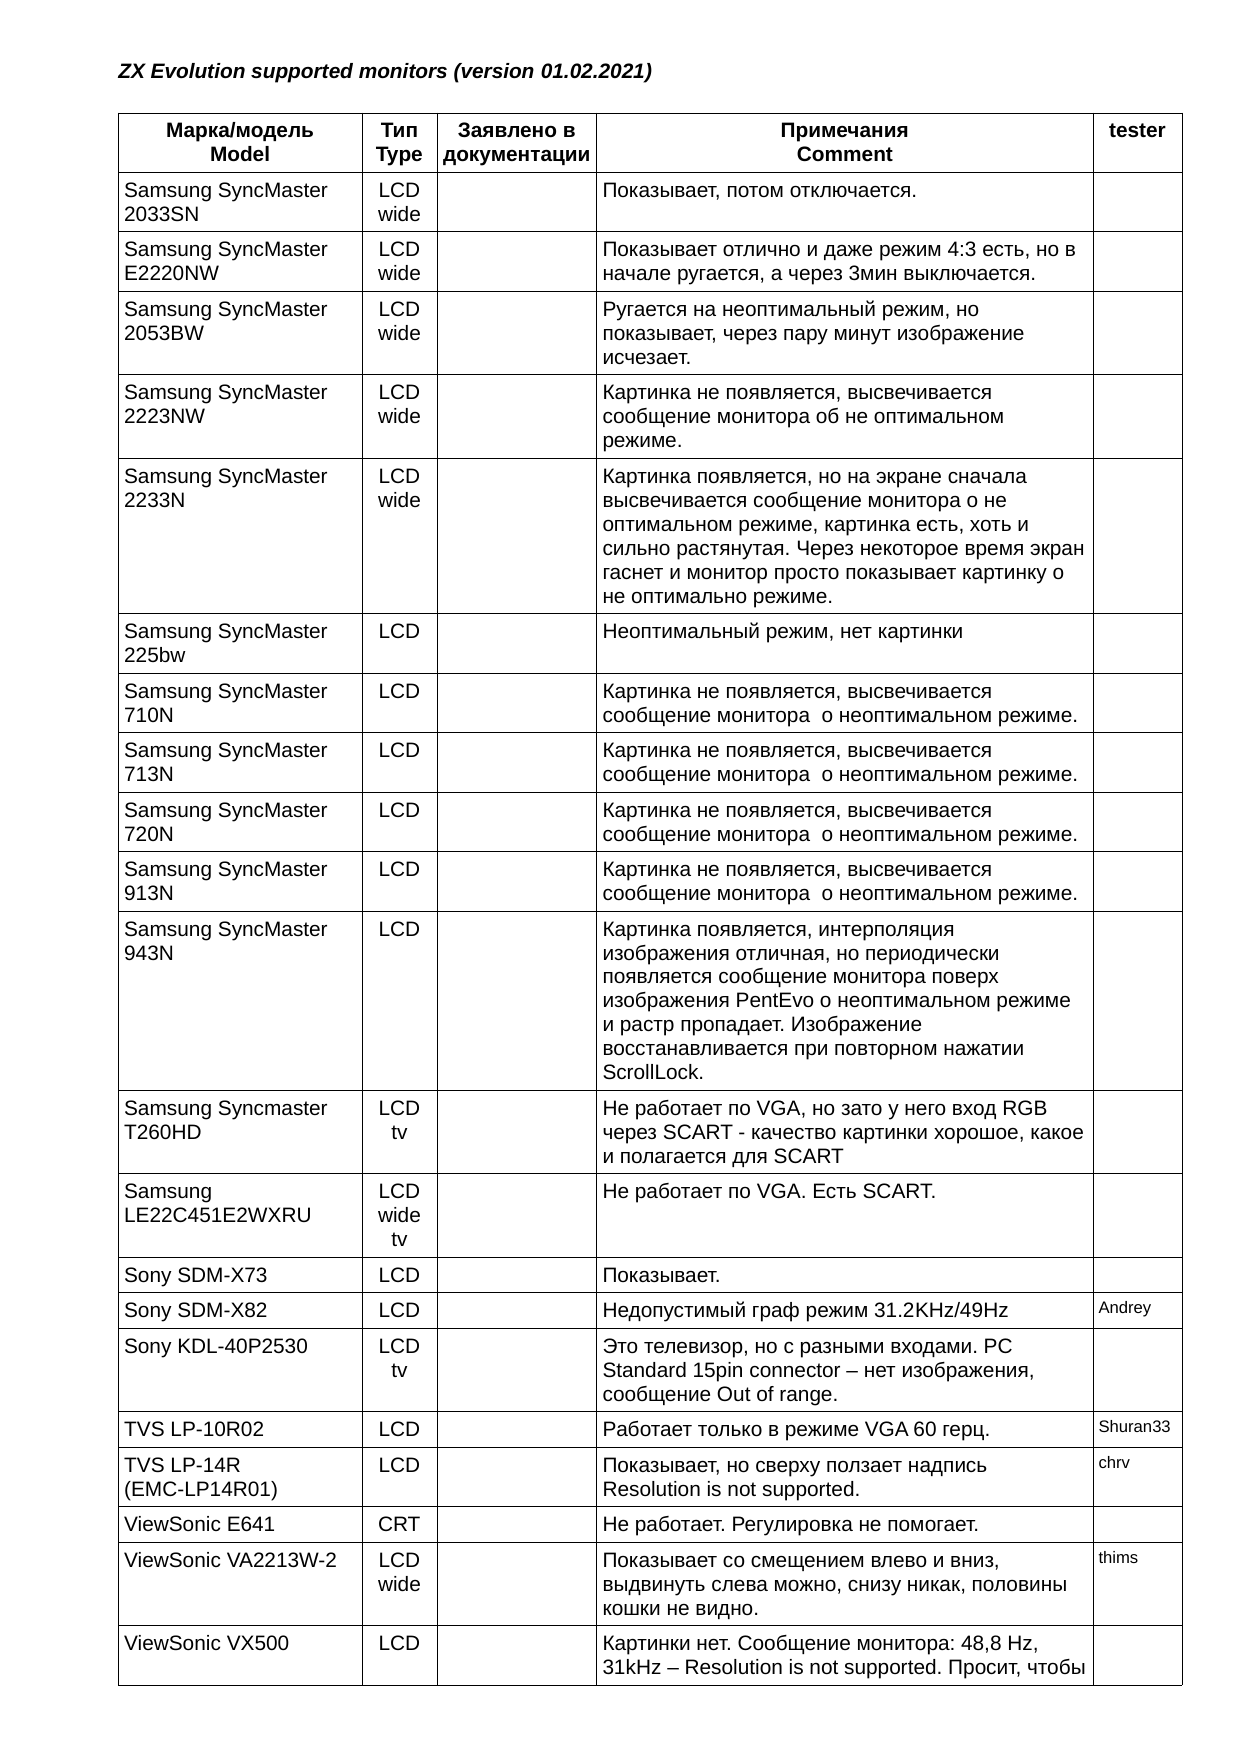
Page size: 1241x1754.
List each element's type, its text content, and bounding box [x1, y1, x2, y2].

table_cell CRT [363, 1507, 437, 1542]
table_cell [1094, 674, 1182, 732]
table_cell LCD wide tv [363, 1174, 437, 1257]
table_header Заявлено в документации [438, 114, 596, 172]
table_cell Картинка не появляется, высвечивается сообщение монитора о неоптимальном режиме. [597, 674, 1093, 732]
table_cell [438, 1507, 596, 1542]
table_cell [1094, 375, 1182, 458]
table_cell Показывает, потом отключается. [597, 173, 1093, 231]
table_cell LCD wide [363, 232, 437, 291]
table_cell [438, 232, 596, 291]
table_cell LCD [363, 1448, 437, 1506]
table_cell [438, 459, 596, 613]
table_cell Картинка не появляется, высвечивается сообщение монитора о неоптимальном режиме. [597, 793, 1093, 851]
table_cell Samsung SyncMaster 720N [119, 793, 362, 851]
table_cell [1094, 173, 1182, 231]
table_cell [438, 292, 596, 374]
table_cell Картинка не появляется, высвечивается сообщение монитора о неоптимальном режиме. [597, 733, 1093, 792]
table_cell [1094, 793, 1182, 851]
table_cell [438, 793, 596, 851]
table_cell TVS LP-10R02 [119, 1412, 362, 1447]
table_cell Shuran33 [1094, 1412, 1182, 1447]
table_cell Недопустимый граф режим 31.2KHz/49Hz [597, 1293, 1093, 1328]
table_cell Samsung SyncMaster 710N [119, 674, 362, 732]
table_cell [438, 912, 596, 1090]
table_cell LCD [363, 674, 437, 732]
table_cell Samsung LE22C451E2WXRU [119, 1174, 362, 1257]
table_cell [1094, 1329, 1182, 1411]
table_cell LCD wide [363, 375, 437, 458]
table_cell LCD [363, 912, 437, 1090]
table_cell [438, 1258, 596, 1292]
table_header Тип Type [363, 114, 437, 172]
table_cell [438, 614, 596, 673]
table_cell LCD wide [363, 459, 437, 613]
table_cell LCD tv [363, 1329, 437, 1411]
table_cell ViewSonic E641 [119, 1507, 362, 1542]
table_cell LCD [363, 793, 437, 851]
table_cell Показывает со смещением влево и вниз, выдвинуть слева можно, снизу никак, половины кошки не видно. [597, 1543, 1093, 1625]
table_cell LCD [363, 614, 437, 673]
table_cell Картинка появляется, интерполяция изображения отличная, но периодически появляется сообщение монитора поверх изображения PentEvo о неоптимальном режиме и растр пропадает. Изображение восстанавливается при повторном нажатии ScrollLock. [597, 912, 1093, 1090]
table_cell [438, 375, 596, 458]
table_cell [1094, 1626, 1182, 1684]
table_cell LCD [363, 1626, 437, 1684]
table_cell Samsung Syncmaster T260HD [119, 1091, 362, 1173]
table_cell Samsung SyncMaster 943N [119, 912, 362, 1090]
table_cell [438, 1329, 596, 1411]
table_cell ViewSonic VA2213W-2 [119, 1543, 362, 1625]
table_cell Ругается на неоптимальный режим, но показывает, через пару минут изображение исчезает. [597, 292, 1093, 374]
table_cell Неоптимальный режим, нет картинки [597, 614, 1093, 673]
table_cell LCD [363, 852, 437, 911]
table_cell [438, 1091, 596, 1173]
table_header tester [1094, 114, 1182, 172]
table_cell LCD tv [363, 1091, 437, 1173]
table_cell [1094, 733, 1182, 792]
table_cell Sony KDL-40P2530 [119, 1329, 362, 1411]
table_cell Samsung SyncMaster 2223NW [119, 375, 362, 458]
table_cell [438, 674, 596, 732]
table_cell Samsung SyncMaster 913N [119, 852, 362, 911]
table_cell [438, 1174, 596, 1257]
table_cell [1094, 852, 1182, 911]
table_cell Samsung SyncMaster E2220NW [119, 232, 362, 291]
table_cell Картинка появляется, но на экране сначала высвечивается сообщение монитора о не оптимальном режиме, картинка есть, хоть и сильно растянутая. Через некоторое время экран гаснет и монитор просто показывает картинку о не оптимально режиме. [597, 459, 1093, 613]
table_cell [438, 1412, 596, 1447]
table_cell Картинка не появляется, высвечивается сообщение монитора о неоптимальном режиме. [597, 852, 1093, 911]
table_cell [438, 1293, 596, 1328]
table_cell LCD [363, 1258, 437, 1292]
table_cell LCD [363, 733, 437, 792]
table_cell [1094, 292, 1182, 374]
table_cell [438, 1543, 596, 1625]
table_cell TVS LP-14R (EMC-LP14R01) [119, 1448, 362, 1506]
table_cell Картинка не появляется, высвечивается сообщение монитора об не оптимальном режиме. [597, 375, 1093, 458]
table_cell Sony SDM-X73 [119, 1258, 362, 1292]
table_cell Работает только в режиме VGA 60 герц. [597, 1412, 1093, 1447]
table_header Марка/модель Model [119, 114, 362, 172]
table_cell Показывает отлично и даже режим 4:3 есть, но в начале ругается, а через 3мин выключается. [597, 232, 1093, 291]
table_cell [438, 733, 596, 792]
table_cell chrv [1094, 1448, 1182, 1506]
table_cell LCD wide [363, 1543, 437, 1625]
table_cell Не работает по VGA. Есть SCART. [597, 1174, 1093, 1257]
table_cell Samsung SyncMaster 713N [119, 733, 362, 792]
table_cell [1094, 459, 1182, 613]
table_cell ViewSonic VX500 [119, 1626, 362, 1684]
table_cell [438, 852, 596, 911]
table_cell [438, 173, 596, 231]
table_cell [1094, 1507, 1182, 1542]
table_cell [438, 1626, 596, 1684]
table_header Примечания Comment [597, 114, 1093, 172]
table_cell [1094, 1174, 1182, 1257]
table_cell [438, 1448, 596, 1506]
table_cell [1094, 1258, 1182, 1292]
table_cell [1094, 232, 1182, 291]
table_cell [1094, 1091, 1182, 1173]
table_cell Samsung SyncMaster 2033SN [119, 173, 362, 231]
table_cell Это телевизор, но с разными входами. PC Standard 15pin connector – нет изображения, сообщение Out of range. [597, 1329, 1093, 1411]
table_cell Samsung SyncMaster 225bw [119, 614, 362, 673]
table_cell Sony SDM-X82 [119, 1293, 362, 1328]
table_cell Не работает. Регулировка не помогает. [597, 1507, 1093, 1542]
table_cell LCD [363, 1412, 437, 1447]
table_cell Не работает по VGA, но зато у него вход RGB через SCART - качество картинки хорошое, какое и полагается для SCART [597, 1091, 1093, 1173]
table_cell Andrey [1094, 1293, 1182, 1328]
table_cell Картинки нет. Сообщение монитора: 48,8 Hz, 31kHz – Resolution is not supported. Просит, чтобы [597, 1626, 1093, 1684]
table_cell LCD [363, 1293, 437, 1328]
table_cell Показывает, но сверху ползает надпись Resolution is not supported. [597, 1448, 1093, 1506]
table_cell [1094, 912, 1182, 1090]
table_cell Samsung SyncMaster 2233N [119, 459, 362, 613]
table_cell LCD wide [363, 292, 437, 374]
table_cell Samsung SyncMaster 2053BW [119, 292, 362, 374]
table_cell [1094, 614, 1182, 673]
table_cell Показывает. [597, 1258, 1093, 1292]
table_cell thims [1094, 1543, 1182, 1625]
table_cell LCD wide [363, 173, 437, 231]
